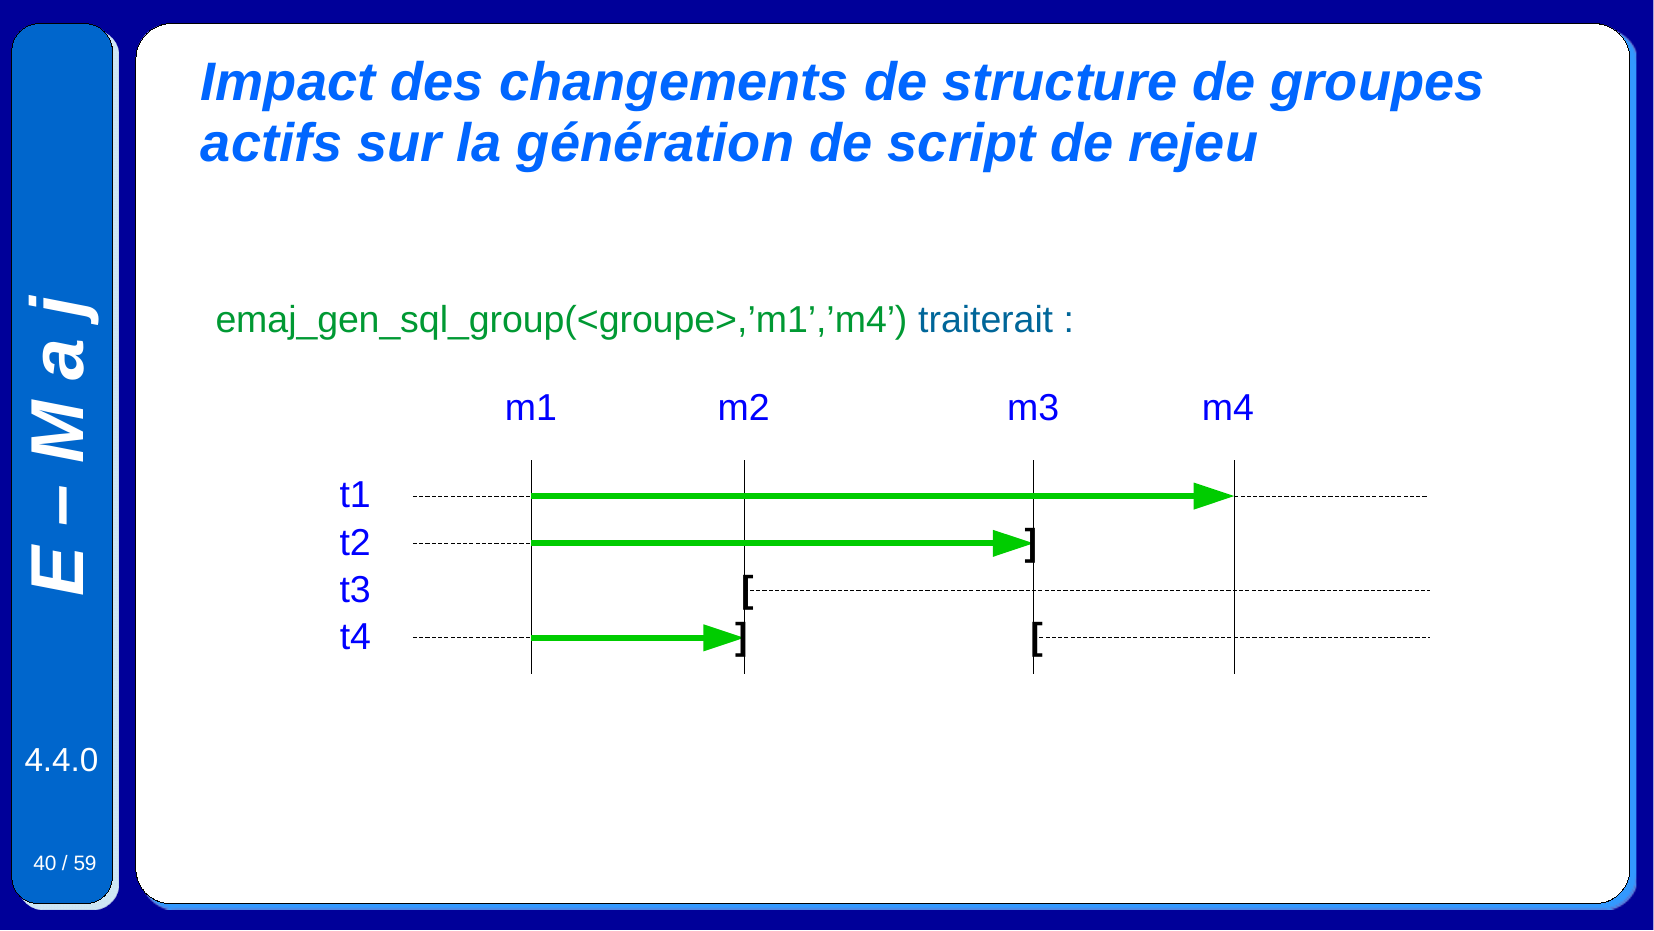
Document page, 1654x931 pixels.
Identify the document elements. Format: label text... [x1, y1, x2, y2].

text_box m3 [992, 379, 1074, 436]
text_box m2 [702, 379, 785, 436]
text_box t1 [324, 466, 386, 513]
text_box ] [720, 608, 763, 666]
title Impact des changements de structure de groupes actifs sur la génération de script de rejeu [200, 34, 1575, 191]
text_box m1 [490, 379, 572, 436]
text_box t3 [324, 561, 386, 608]
text_box [ [726, 561, 769, 618]
text_box [ [1015, 608, 1058, 666]
text_box t2 [324, 513, 386, 561]
text_box ] [1009, 513, 1053, 571]
text_box emaj_gen_sql_group(<groupe>,’m1’,’m4’) traiterait : [200, 291, 1090, 349]
text_box t4 [324, 608, 386, 666]
text_box m4 [1187, 379, 1269, 436]
